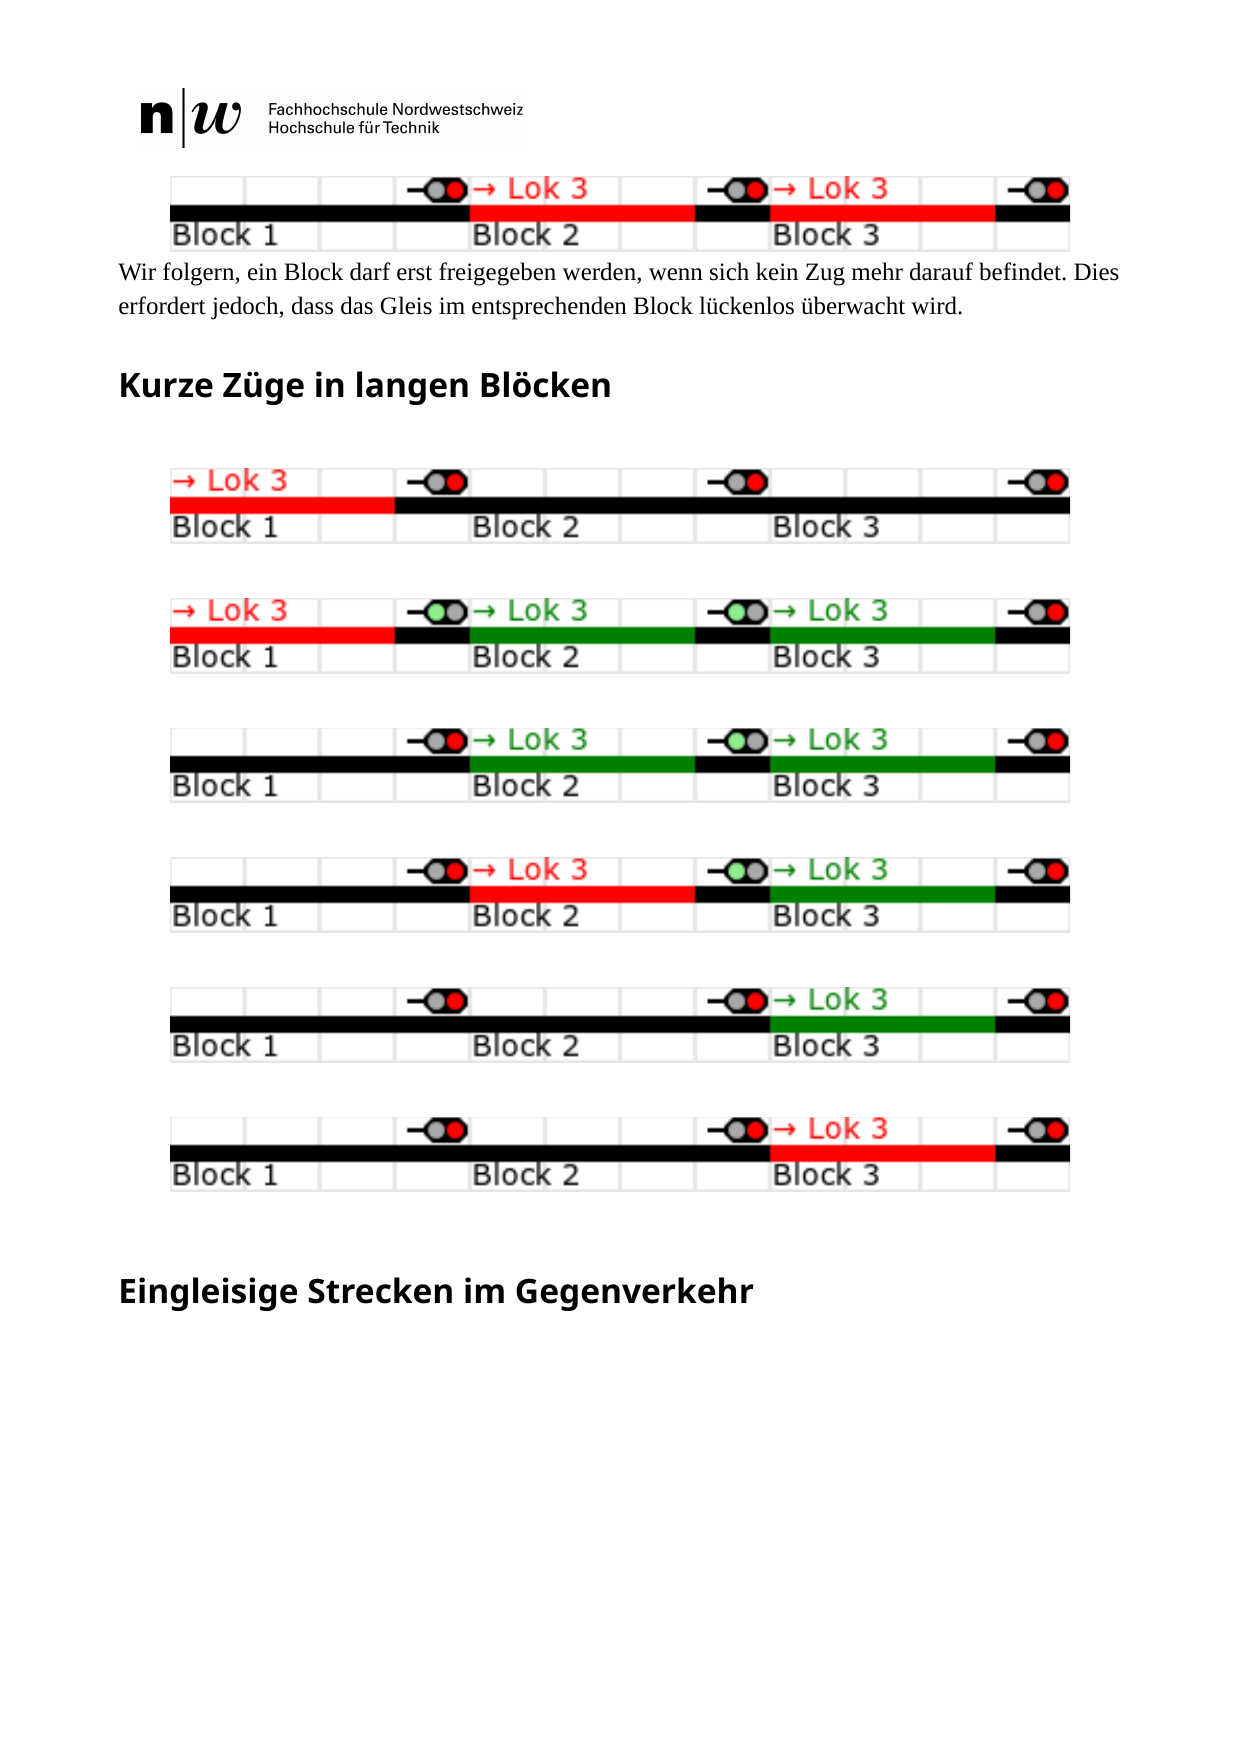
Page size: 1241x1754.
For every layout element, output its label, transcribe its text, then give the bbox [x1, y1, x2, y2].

picture [170, 857, 1071, 933]
picture [170, 728, 1071, 803]
picture [170, 987, 1071, 1063]
picture [170, 468, 1071, 544]
picture [170, 1117, 1071, 1192]
picture [170, 176, 1071, 252]
picture [141, 88, 523, 148]
picture [170, 598, 1071, 674]
subtitle Kurze Züge in langen Blöcken [118, 361, 1122, 407]
text Wir folgern, ein Block darf erst freigegeben werden, wenn sich kein Zug mehr darauf befindet. Dies erfordert jedoch, dass das Gleis im entsprechenden Block lückenlos überwacht wird. [118, 252, 1122, 320]
subtitle Eingleisige Strecken im Gegenverkehr [118, 1268, 1122, 1313]
